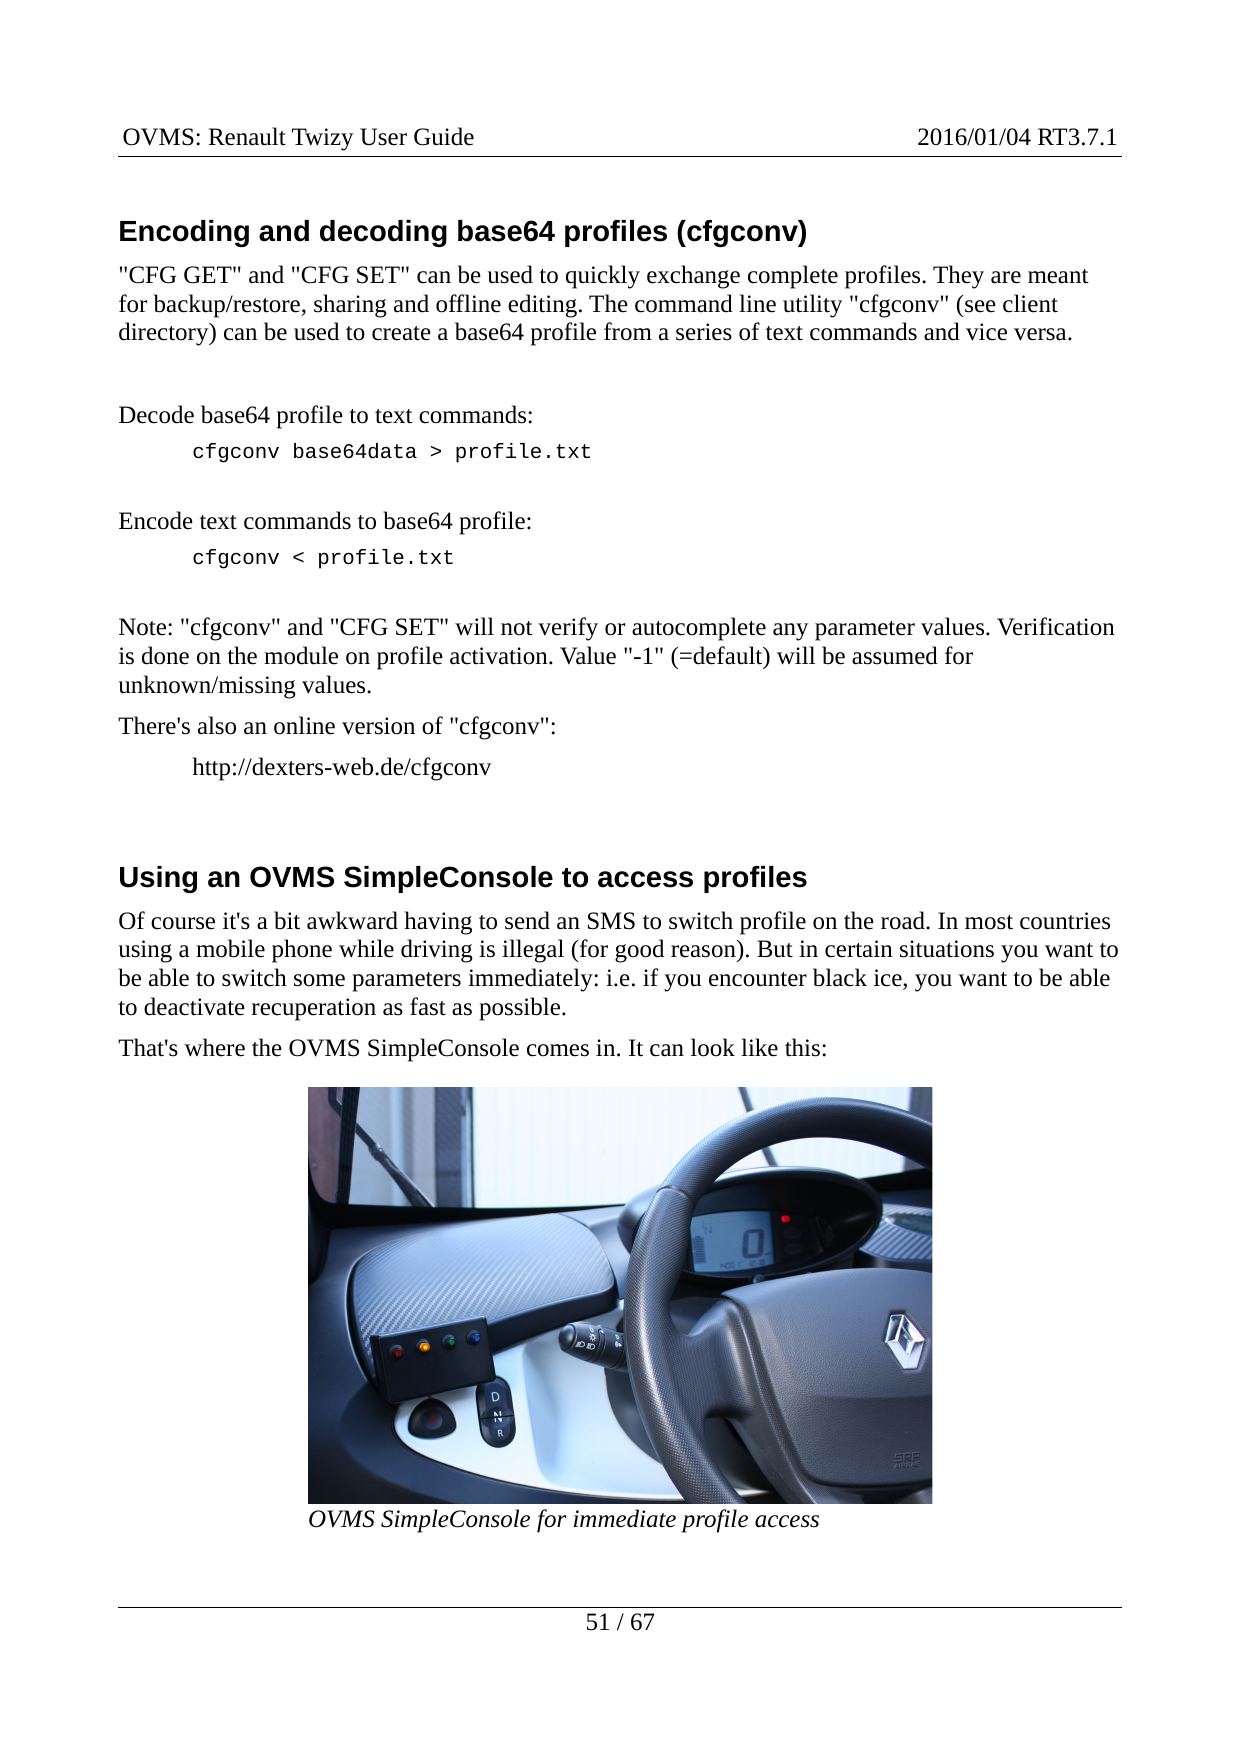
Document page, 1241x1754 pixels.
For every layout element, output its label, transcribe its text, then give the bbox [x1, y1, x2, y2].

picture [308, 1087, 933, 1504]
text cfgconv < profile.txt [118, 547, 1122, 571]
text OVMS SimpleConsole for immediate profile access [308, 1504, 932, 1533]
subtitle Encoding and decoding base64 profiles (cfgconv) [118, 214, 1122, 247]
text There's also an online version of "cfgconv": [118, 711, 1122, 740]
text cfgconv base64data > profile.txt [118, 441, 1122, 465]
text "CFG GET" and "CFG SET" can be used to quickly exchange complete profiles. They are meant for backup/restore, sharing and offline editing. The command line utility "cfgconv" (see client directory) can be used to create a base64 profile from a series of text commands and vice versa. [118, 260, 1122, 346]
text Note: "cfgconv" and "CFG SET" will not verify or autocomplete any parameter values. Verification is done on the module on profile activation. Value "-1" (=default) will be assumed for unknown/missing values. [118, 612, 1122, 698]
text That's where the OVMS SimpleConsole comes in. It can look like this: [118, 1033, 1122, 1062]
text Decode base64 profile to text commands: [118, 400, 1122, 429]
text Of course it's a bit awkward having to send an SMS to switch profile on the road. In most countries using a mobile phone while driving is illegal (for good reason). But in certain situations you want to be able to switch some parameters immediately: i.e. if you encounter black ice, you want to be able to deactivate recuperation as fast as possible. [118, 906, 1122, 1021]
text http://dexters-web.de/cfgconv [118, 752, 1122, 781]
text Encode text commands to base64 profile: [118, 506, 1122, 535]
subtitle Using an OVMS SimpleConsole to access profiles [118, 860, 1122, 893]
